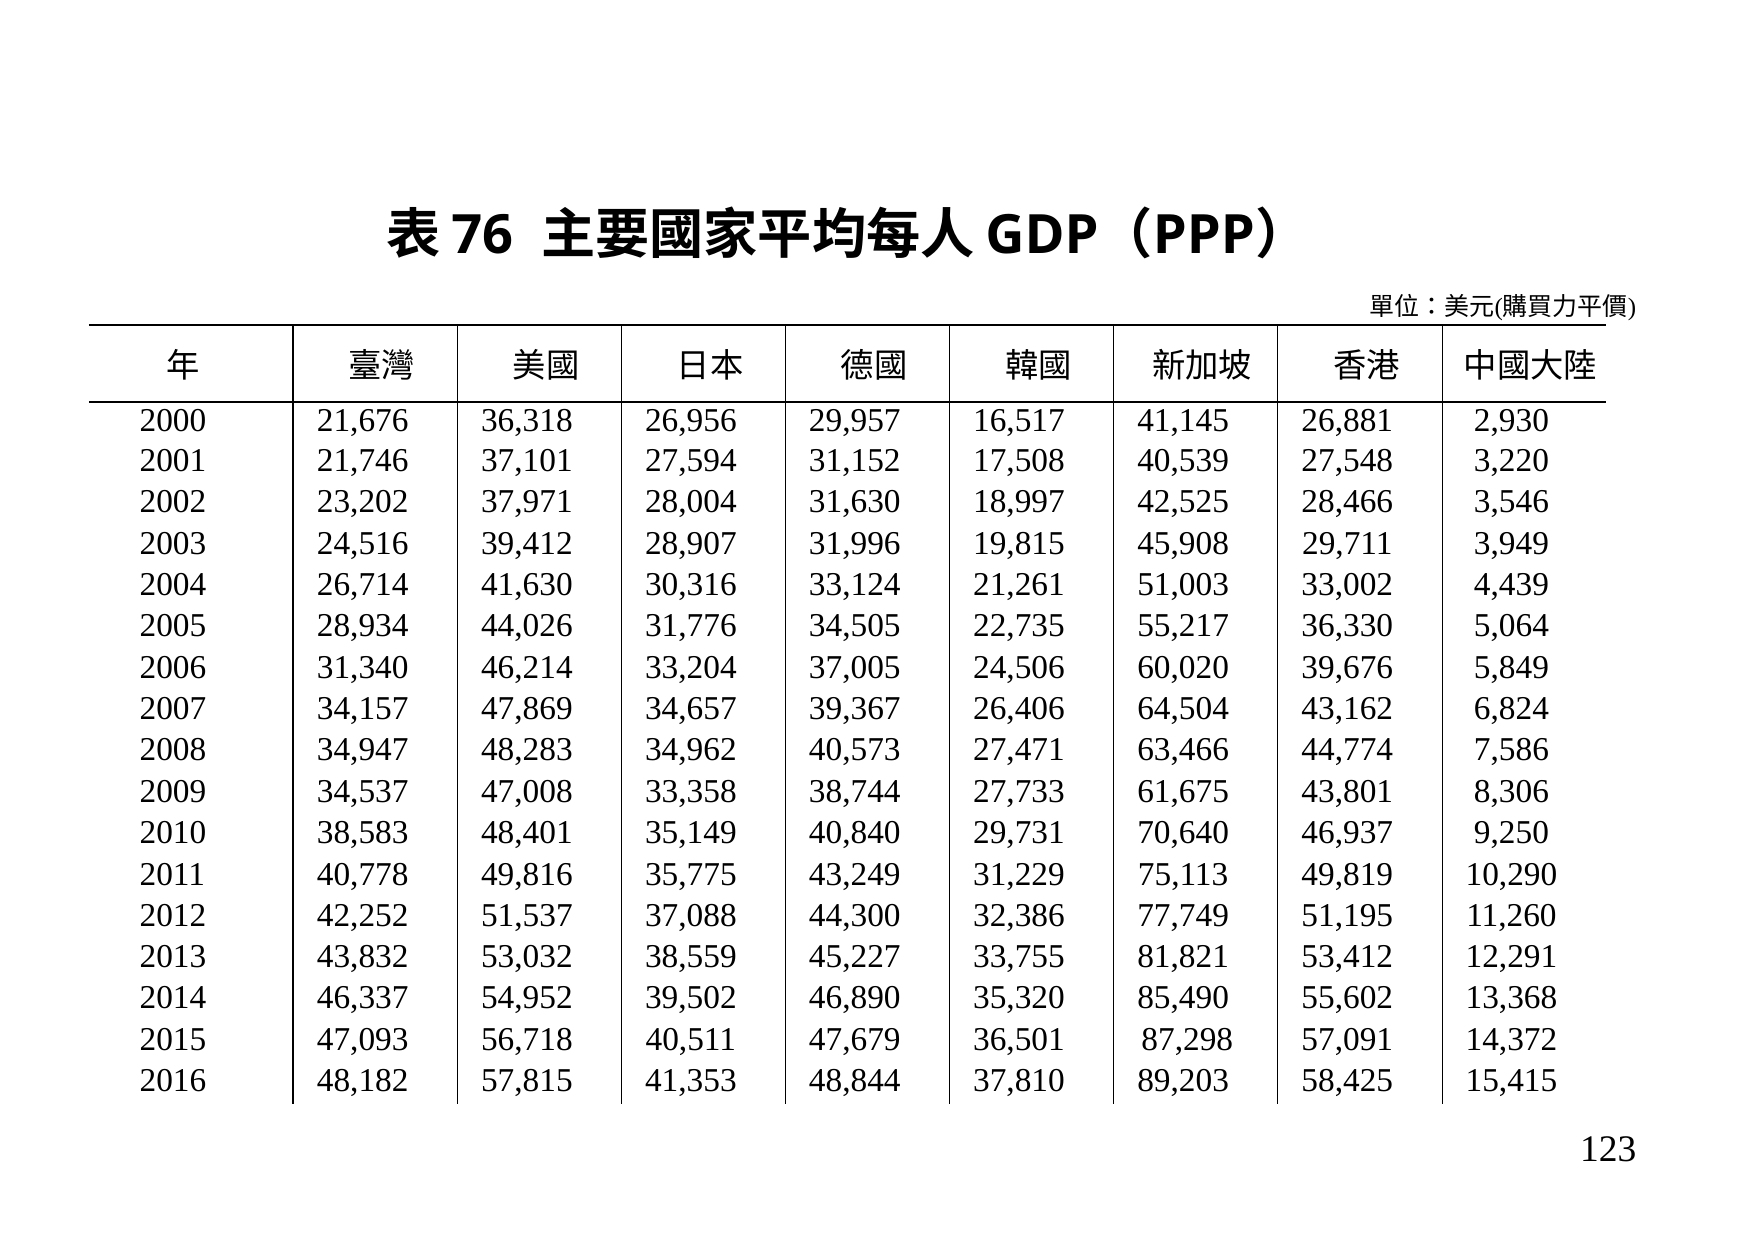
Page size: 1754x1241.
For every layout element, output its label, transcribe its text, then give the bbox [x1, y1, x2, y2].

table_cell 2003 [89, 525, 292, 566]
table_cell 2010 [89, 814, 292, 856]
table_cell 40,573 [786, 731, 949, 773]
table_cell 43,162 [1278, 690, 1442, 731]
table_cell 2011 [89, 856, 292, 897]
table_cell 2006 [89, 649, 292, 690]
table_cell 33,002 [1278, 566, 1442, 607]
table_cell 48,401 [458, 814, 621, 856]
table_cell 31,630 [786, 483, 949, 525]
table_cell 3,220 [1443, 442, 1606, 483]
table_header 美國 [458, 326, 621, 401]
table_cell 14,372 [1443, 1021, 1606, 1062]
table_cell 61,675 [1114, 773, 1277, 814]
table_cell 40,778 [294, 856, 457, 897]
table_cell 5,064 [1443, 608, 1606, 649]
table_cell 77,749 [1114, 897, 1277, 938]
table_cell 87,298 [1114, 1021, 1277, 1062]
table_cell 30,316 [622, 566, 785, 607]
table_cell 63,466 [1114, 731, 1277, 773]
table_cell 2013 [89, 938, 292, 979]
table_cell 28,907 [622, 525, 785, 566]
table_cell 34,947 [294, 731, 457, 773]
table_cell 37,005 [786, 649, 949, 690]
table_cell 2014 [89, 980, 292, 1021]
table_cell 2015 [89, 1021, 292, 1062]
table_cell 55,217 [1114, 608, 1277, 649]
table_cell 31,340 [294, 649, 457, 690]
table_cell 39,502 [622, 980, 785, 1021]
table_cell 35,775 [622, 856, 785, 897]
table_cell 2007 [89, 690, 292, 731]
table_cell 7,586 [1443, 731, 1606, 773]
table_cell 21,676 [294, 403, 457, 442]
table_cell 81,821 [1114, 938, 1277, 979]
table_cell 35,320 [950, 980, 1113, 1021]
table_cell 21,261 [950, 566, 1113, 607]
table_cell 28,466 [1278, 483, 1442, 525]
table_cell 33,358 [622, 773, 785, 814]
table_cell 37,101 [458, 442, 621, 483]
table_cell 39,676 [1278, 649, 1442, 690]
table_cell 57,091 [1278, 1021, 1442, 1062]
table_cell 29,731 [950, 814, 1113, 856]
table_cell 46,890 [786, 980, 949, 1021]
table_cell 55,602 [1278, 980, 1442, 1021]
table_cell 51,003 [1114, 566, 1277, 607]
table_cell 41,145 [1114, 403, 1277, 442]
table_header 香港 [1278, 326, 1442, 401]
table_cell 31,996 [786, 525, 949, 566]
table_cell 23,202 [294, 483, 457, 525]
table_cell 36,501 [950, 1021, 1113, 1062]
table_cell 2002 [89, 483, 292, 525]
table_cell 31,229 [950, 856, 1113, 897]
table_cell 15,415 [1443, 1062, 1606, 1104]
table_cell 31,776 [622, 608, 785, 649]
table_header 德國 [786, 326, 949, 401]
table_cell 33,755 [950, 938, 1113, 979]
table_cell 34,657 [622, 690, 785, 731]
table_cell 45,227 [786, 938, 949, 979]
table_cell 37,088 [622, 897, 785, 938]
table_cell 58,425 [1278, 1062, 1442, 1104]
table_cell 8,306 [1443, 773, 1606, 814]
table_cell 33,204 [622, 649, 785, 690]
table_cell 2001 [89, 442, 292, 483]
table_cell 36,318 [458, 403, 621, 442]
table_cell 46,337 [294, 980, 457, 1021]
table_cell 39,367 [786, 690, 949, 731]
table_cell 42,252 [294, 897, 457, 938]
table_header 日本 [622, 326, 785, 401]
table_cell 16,517 [950, 403, 1113, 442]
table_cell 43,832 [294, 938, 457, 979]
table_cell 13,368 [1443, 980, 1606, 1021]
table_cell 38,559 [622, 938, 785, 979]
table_cell 21,746 [294, 442, 457, 483]
table_cell 38,744 [786, 773, 949, 814]
table_header 韓國 [950, 326, 1113, 401]
table_cell 31,152 [786, 442, 949, 483]
table_cell 2008 [89, 731, 292, 773]
table_cell 41,630 [458, 566, 621, 607]
table_cell 29,957 [786, 403, 949, 442]
table_cell 2000 [89, 403, 292, 442]
table_cell 34,157 [294, 690, 457, 731]
table_cell 39,412 [458, 525, 621, 566]
table_cell 48,182 [294, 1062, 457, 1104]
table_cell 57,815 [458, 1062, 621, 1104]
table_cell 4,439 [1443, 566, 1606, 607]
table_cell 6,824 [1443, 690, 1606, 731]
table_cell 89,203 [1114, 1062, 1277, 1104]
table_cell 2005 [89, 608, 292, 649]
table_cell 44,774 [1278, 731, 1442, 773]
table_cell 47,008 [458, 773, 621, 814]
table_cell 37,971 [458, 483, 621, 525]
table_cell 34,962 [622, 731, 785, 773]
table_cell 18,997 [950, 483, 1113, 525]
table_cell 37,810 [950, 1062, 1113, 1104]
table_cell 34,537 [294, 773, 457, 814]
table_cell 24,506 [950, 649, 1113, 690]
table_cell 29,711 [1278, 525, 1442, 566]
table_cell 12,291 [1443, 938, 1606, 979]
table_cell 45,908 [1114, 525, 1277, 566]
table_cell 44,026 [458, 608, 621, 649]
table_cell 60,020 [1114, 649, 1277, 690]
table_cell 2004 [89, 566, 292, 607]
table_cell 75,113 [1114, 856, 1277, 897]
table_cell 26,406 [950, 690, 1113, 731]
table_cell 54,952 [458, 980, 621, 1021]
table_cell 3,546 [1443, 483, 1606, 525]
table_cell 70,640 [1114, 814, 1277, 856]
table_cell 2,930 [1443, 403, 1606, 442]
table_cell 33,124 [786, 566, 949, 607]
table_cell 41,353 [622, 1062, 785, 1104]
table_cell 26,956 [622, 403, 785, 442]
table_cell 53,412 [1278, 938, 1442, 979]
table_cell 10,290 [1443, 856, 1606, 897]
table_cell 48,844 [786, 1062, 949, 1104]
table_cell 27,471 [950, 731, 1113, 773]
table_cell 27,594 [622, 442, 785, 483]
table_cell 46,214 [458, 649, 621, 690]
table_cell 85,490 [1114, 980, 1277, 1021]
table_cell 26,881 [1278, 403, 1442, 442]
table_cell 51,537 [458, 897, 621, 938]
table_cell 46,937 [1278, 814, 1442, 856]
table_cell 32,386 [950, 897, 1113, 938]
table_cell 28,004 [622, 483, 785, 525]
table_cell 43,249 [786, 856, 949, 897]
table_cell 24,516 [294, 525, 457, 566]
table_cell 47,679 [786, 1021, 949, 1062]
table_cell 47,093 [294, 1021, 457, 1062]
table_cell 42,525 [1114, 483, 1277, 525]
table_cell 19,815 [950, 525, 1113, 566]
table_cell 22,735 [950, 608, 1113, 649]
table_cell 17,508 [950, 442, 1113, 483]
table_cell 51,195 [1278, 897, 1442, 938]
table_cell 64,504 [1114, 690, 1277, 731]
table_header 新加坡 [1114, 326, 1277, 401]
table_header 年 [89, 326, 292, 401]
table_cell 48,283 [458, 731, 621, 773]
table_cell 27,733 [950, 773, 1113, 814]
table_cell 28,934 [294, 608, 457, 649]
table_cell 49,816 [458, 856, 621, 897]
table_cell 40,511 [622, 1021, 785, 1062]
table_cell 53,032 [458, 938, 621, 979]
table_header 臺灣 [294, 326, 457, 401]
table_cell 38,583 [294, 814, 457, 856]
table_cell 3,949 [1443, 525, 1606, 566]
table_cell 43,801 [1278, 773, 1442, 814]
table_cell 9,250 [1443, 814, 1606, 856]
table_cell 5,849 [1443, 649, 1606, 690]
text 單位：美元(購買力平價) [59, 286, 1636, 323]
table_header 中國大陸 [1443, 326, 1606, 401]
table_cell 36,330 [1278, 608, 1442, 649]
table_cell 40,840 [786, 814, 949, 856]
table_cell 40,539 [1114, 442, 1277, 483]
table_cell 27,548 [1278, 442, 1442, 483]
table_cell 56,718 [458, 1021, 621, 1062]
table_cell 2016 [89, 1062, 292, 1104]
subtitle 表76 主要國家平均每人GDP（PPP） [59, 173, 1636, 286]
table_cell 34,505 [786, 608, 949, 649]
table_cell 2009 [89, 773, 292, 814]
table_cell 2012 [89, 897, 292, 938]
table_cell 11,260 [1443, 897, 1606, 938]
table_cell 35,149 [622, 814, 785, 856]
table_cell 44,300 [786, 897, 949, 938]
table_cell 26,714 [294, 566, 457, 607]
table_cell 47,869 [458, 690, 621, 731]
table_cell 49,819 [1278, 856, 1442, 897]
